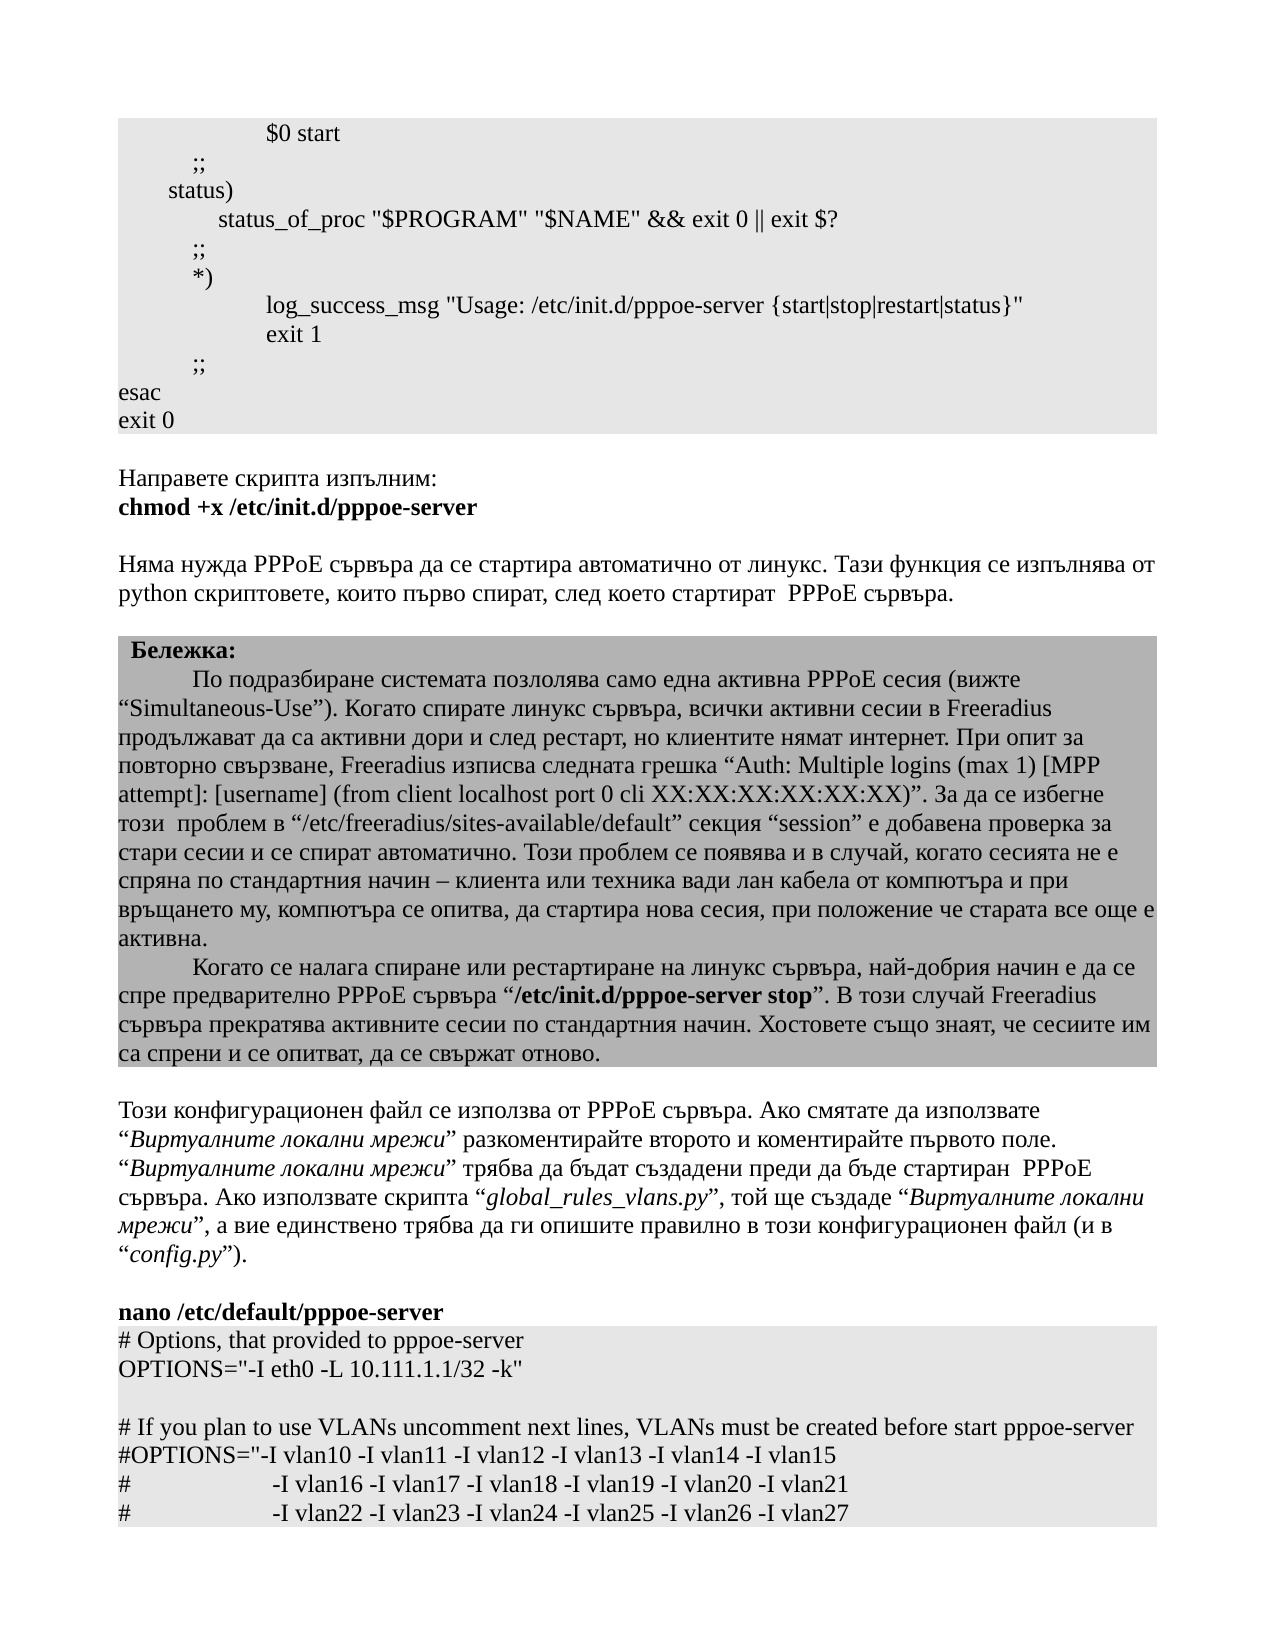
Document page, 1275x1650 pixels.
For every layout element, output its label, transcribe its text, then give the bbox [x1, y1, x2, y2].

text exit 1 [118, 319, 1157, 348]
text ;; [118, 147, 1157, 176]
text Няма нужда PPPoE сървъра да се стартира автоматично от линукс. Тази функция се изпълнява от python скриптовете, които първо спират, след което стартират PPPoE сървъра. [118, 549, 1157, 607]
text ;; [118, 233, 1157, 262]
text log_success_msg "Usage: /etc/init.d/pppoe-server {start|stop|restart|status}" [118, 291, 1157, 319]
text ;; [118, 348, 1157, 377]
text $0 start [118, 118, 1157, 147]
text *) [118, 262, 1157, 291]
text # If you plan to use VLANs uncomment next lines, VLANs must be created before start pppoe-server [118, 1412, 1157, 1441]
text status) [118, 176, 1157, 204]
text Направете скрипта изпълним: [118, 463, 1157, 492]
text exit 0 [118, 406, 1157, 434]
text Този конфигурационен файл се използва от PPPoE сървъра. Ако смятате да използвате “Виртуалните локални мрежи” разкоментирайте второто и коментирайте първото поле. “Виртуалните локални мрежи” трябва да бъдат създадени преди да бъде стартиран PPPoE сървъра. Ако използвате скрипта “global_rules_vlans.py”, той ще създаде “Виртуалните локални мрежи”, а вие единствено трябва да ги опишите правилно в този конфигурационен файл (и в “config.py”). [118, 1096, 1157, 1268]
text По подразбиране системата позлолява само една активна PPPoE сесия (вижте “Simultaneous-Use”). Когато спирате линукс сървъра, всички активни сесии в Freeradius продължават да са активни дори и след рестарт, но клиентите нямат интернет. При опит за повторно свързване, Freeradius изписва следната грешка “Auth: Multiple logins (max 1) [MPP attempt]: [username] (from client localhost port 0 cli XX:XX:XX:XX:XX:XX)”. За да се избегне този проблем в “/etc/freeradius/sites-available/default” секция “session” е добавена проверка за стари сесии и се спират автоматично. Този проблем се появява и в случай, когато сесията не е спряна по стандартния начин – клиента или техника вади лан кабела от компютъра и при връщането му, компютъра се опитва, да стартира нова сесия, при положение че старата все още е активна. [118, 664, 1157, 952]
text OPTIONS="-I eth0 -L 10.111.1.1/32 -k" [118, 1354, 1157, 1383]
text Когато се налага спиране или рестартиране на линукс сървъра, най-добрия начин е да се спре предварително PPPoE сървъра “/etc/init.d/pppoe-server stop”. В този случай Freeradius сървъра прекратява активните сесии по стандартния начин. Хостовете също знаят, че сесиите им са спрени и се опитват, да се свържат отново. [118, 952, 1157, 1067]
text esac [118, 377, 1157, 406]
text status_of_proc "$PROGRAM" "$NAME" && exit 0 || exit $? [118, 204, 1157, 233]
text # Options, that provided to pppoe-server [118, 1326, 1157, 1354]
text #OPTIONS="-I vlan10 -I vlan11 -I vlan12 -I vlan13 -I vlan14 -I vlan15 [118, 1441, 1157, 1469]
text Бележка: [118, 636, 1157, 664]
text # -I vlan16 -I vlan17 -I vlan18 -I vlan19 -I vlan20 -I vlan21 [118, 1469, 1157, 1498]
text chmod +x /etc/init.d/pppoe-server [118, 492, 1157, 521]
text nano /etc/default/pppoe-server [118, 1297, 1157, 1326]
text # -I vlan22 -I vlan23 -I vlan24 -I vlan25 -I vlan26 -I vlan27 [118, 1498, 1157, 1527]
